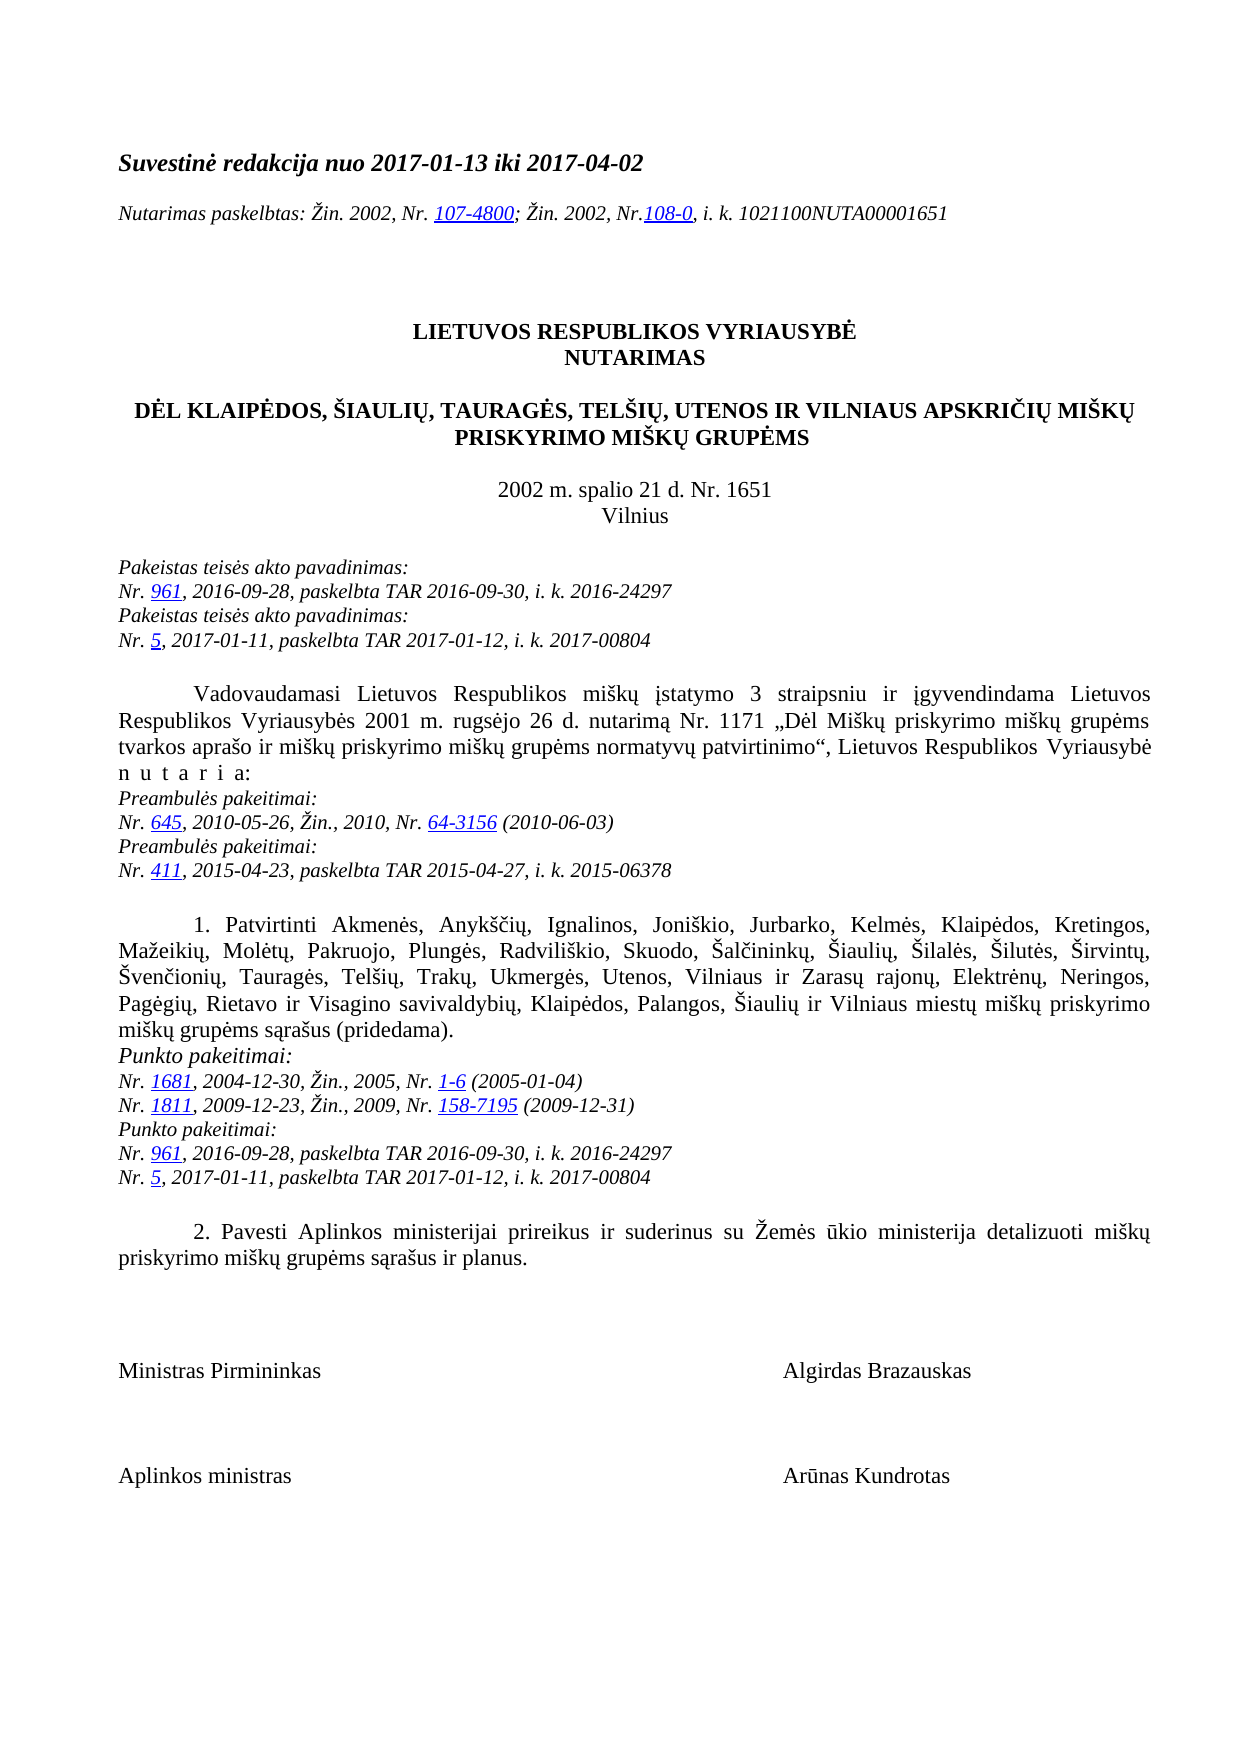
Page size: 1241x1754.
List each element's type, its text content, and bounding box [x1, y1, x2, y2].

text Vadovaudamasi Lietuvos Respublikos miškų įstatymo 3 straipsniu ir įgyvendindama Lietuvos Respublikos Vyriausybės 2001 m. rugsėjo 26 d. nutarimą Nr. 1171 „Dėl Miškų priskyrimo miškų grupėms tvarkos aprašo ir miškų priskyrimo miškų grupėms normatyvų patvirtinimo“, Lietuvos Respublikos Vyriausybė nutaria: [118, 680, 1152, 786]
text Nr. 645, 2010-05-26, Žin., 2010, Nr. 64-3156 (2010-06-03) [118, 810, 1152, 834]
text Vilnius [118, 503, 1152, 529]
text 2. Pavesti Aplinkos ministerijai prireikus ir suderinus su Žemės ūkio ministerija detalizuoti miškų priskyrimo miškų grupėms sąrašus ir planus. [118, 1218, 1152, 1271]
text Nr. 411, 2015-04-23, paskelbta TAR 2015-04-27, i. k. 2015-06378 [118, 858, 1152, 882]
text Preambulės pakeitimai: [118, 786, 1152, 810]
text 2002 m. spalio 21 d. Nr. 1651 [118, 476, 1152, 503]
text Ministras Pirmininkas Algirdas Brazauskas [118, 1357, 1152, 1383]
text Punkto pakeitimai: [118, 1117, 1152, 1141]
text Nr. 1681, 2004-12-30, Žin., 2005, Nr. 1-6 (2005-01-04) [118, 1069, 1152, 1093]
text 1. Patvirtinti Akmenės, Anykščių, Ignalinos, Joniškio, Jurbarko, Kelmės, Klaipėdos, Kretingos, Mažeikių, Molėtų, Pakruojo, Plungės, Radviliškio, Skuodo, Šalčininkų, Šiaulių, Šilalės, Šilutės, Širvintų, Švenčionių, Tauragės, Telšių, Trakų, Ukmergės, Utenos, Vilniaus ir Zarasų rajonų, Elektrėnų, Neringos, Pagėgių, Rietavo ir Visagino savivaldybių, Klaipėdos, Palangos, Šiaulių ir Vilniaus miestų miškų priskyrimo miškų grupėms sąrašus (pridedama). [118, 911, 1152, 1042]
text Nutarimas paskelbtas: Žin. 2002, Nr. 107-4800; Žin. 2002, Nr.108-0, i. k. 1021100NUTA00001651 [118, 201, 1152, 224]
text Pakeistas teisės akto pavadinimas: [118, 603, 1152, 627]
text Punkto pakeitimai: [118, 1042, 1152, 1069]
text Nr. 961, 2016-09-28, paskelbta TAR 2016-09-30, i. k. 2016-24297 [118, 1141, 1152, 1165]
text Preambulės pakeitimai: [118, 834, 1152, 858]
text Nr. 5, 2017-01-11, paskelbta TAR 2017-01-12, i. k. 2017-00804 [118, 1165, 1152, 1189]
text Pakeistas teisės akto pavadinimas: [118, 555, 1152, 579]
text Lietuvos Respublikos Vyriausybė [118, 318, 1152, 344]
text Nr. 961, 2016-09-28, paskelbta TAR 2016-09-30, i. k. 2016-24297 [118, 579, 1152, 603]
text Nr. 5, 2017-01-11, paskelbta TAR 2017-01-12, i. k. 2017-00804 [118, 627, 1152, 652]
text DĖL KLAIPĖDOS, ŠIAULIŲ, TAURAGĖS, TELŠIŲ, UTENOS IR VILNIAUS APSKRIČIŲ MIŠKŲ PRISKYRIMO MIŠKŲ GRUPĖMS [118, 397, 1152, 450]
text Aplinkos ministras Arūnas Kundrotas [118, 1462, 1152, 1489]
text Nr. 1811, 2009-12-23, Žin., 2009, Nr. 158-7195 (2009-12-31) [118, 1093, 1152, 1117]
text NUTARIMAS [118, 344, 1152, 371]
text Suvestinė redakcija nuo 2017-01-13 iki 2017-04-02 [118, 148, 1152, 176]
